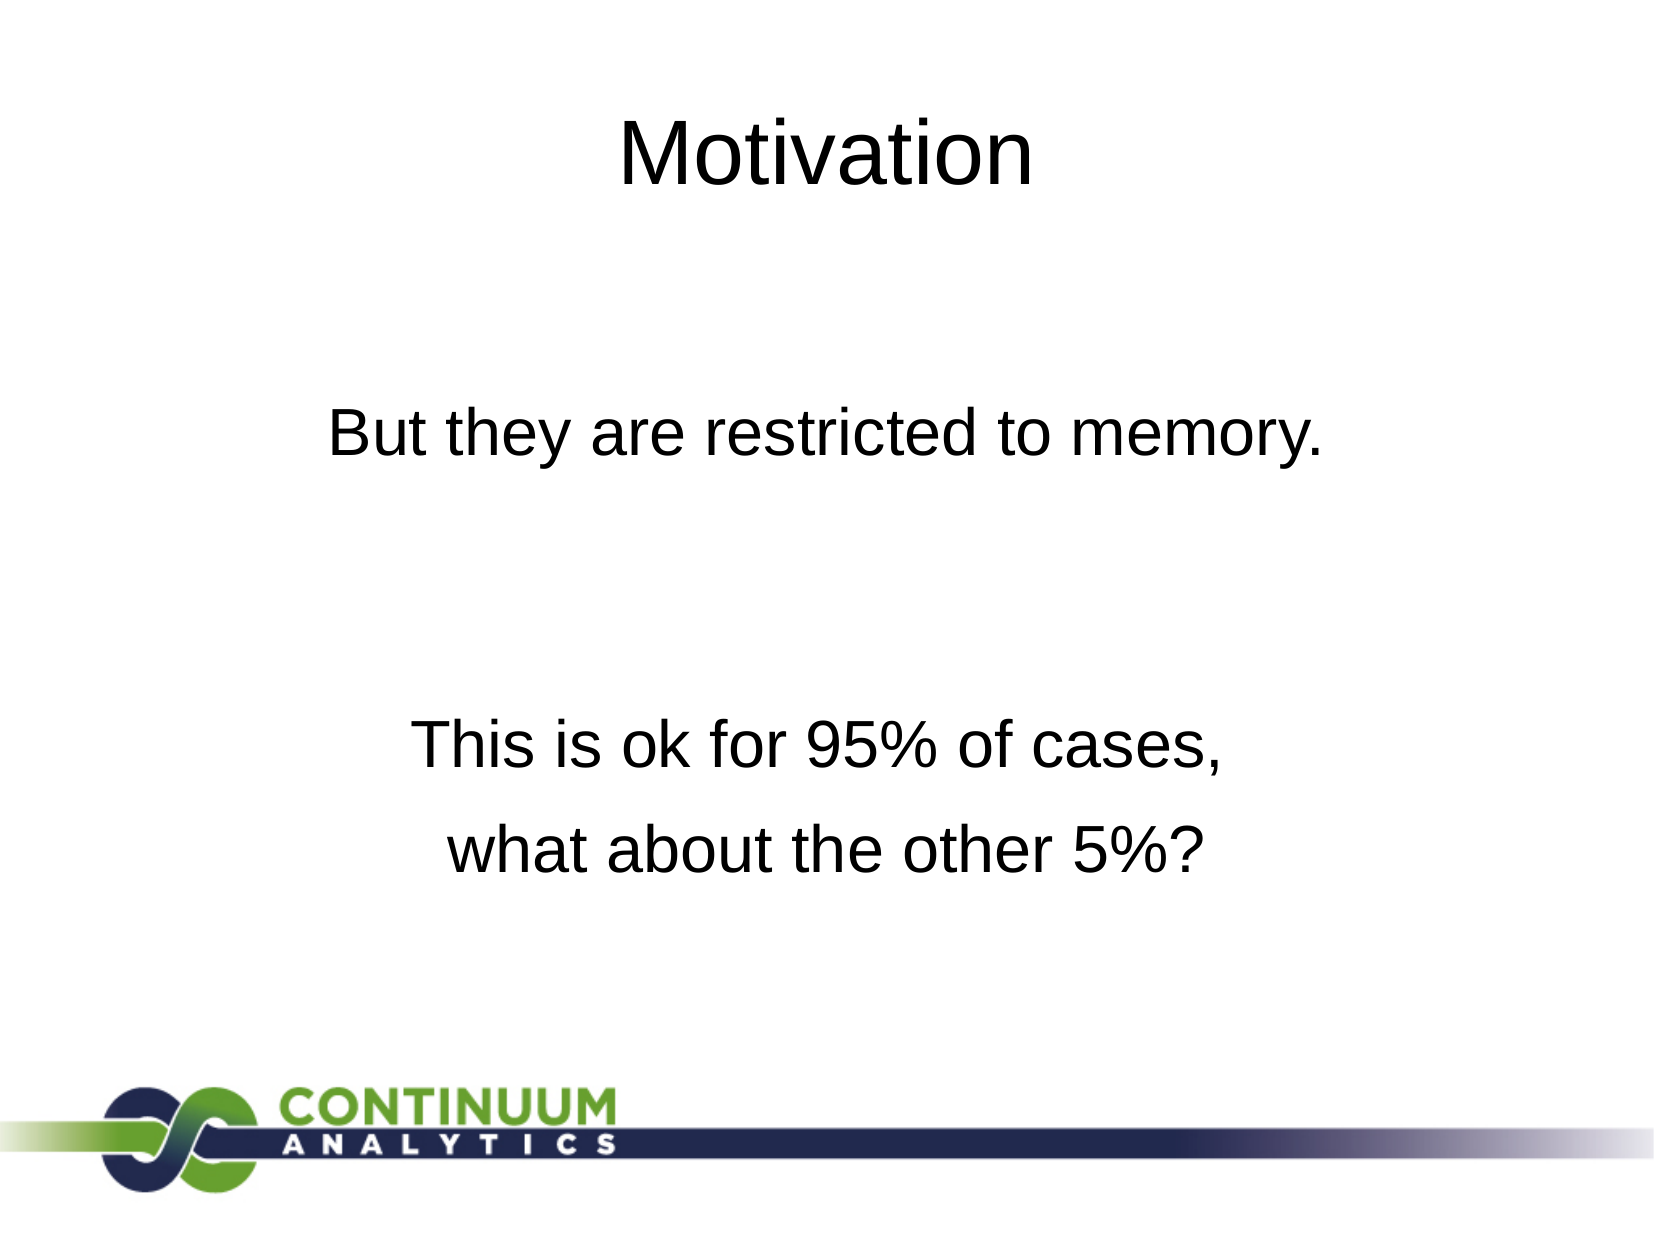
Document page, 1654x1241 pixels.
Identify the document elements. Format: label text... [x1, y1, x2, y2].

title Motivation [82, 49, 1571, 257]
list But they are restricted to memory. This is ok for 95% of cases, what about the other 5%? [82, 290, 1571, 1010]
